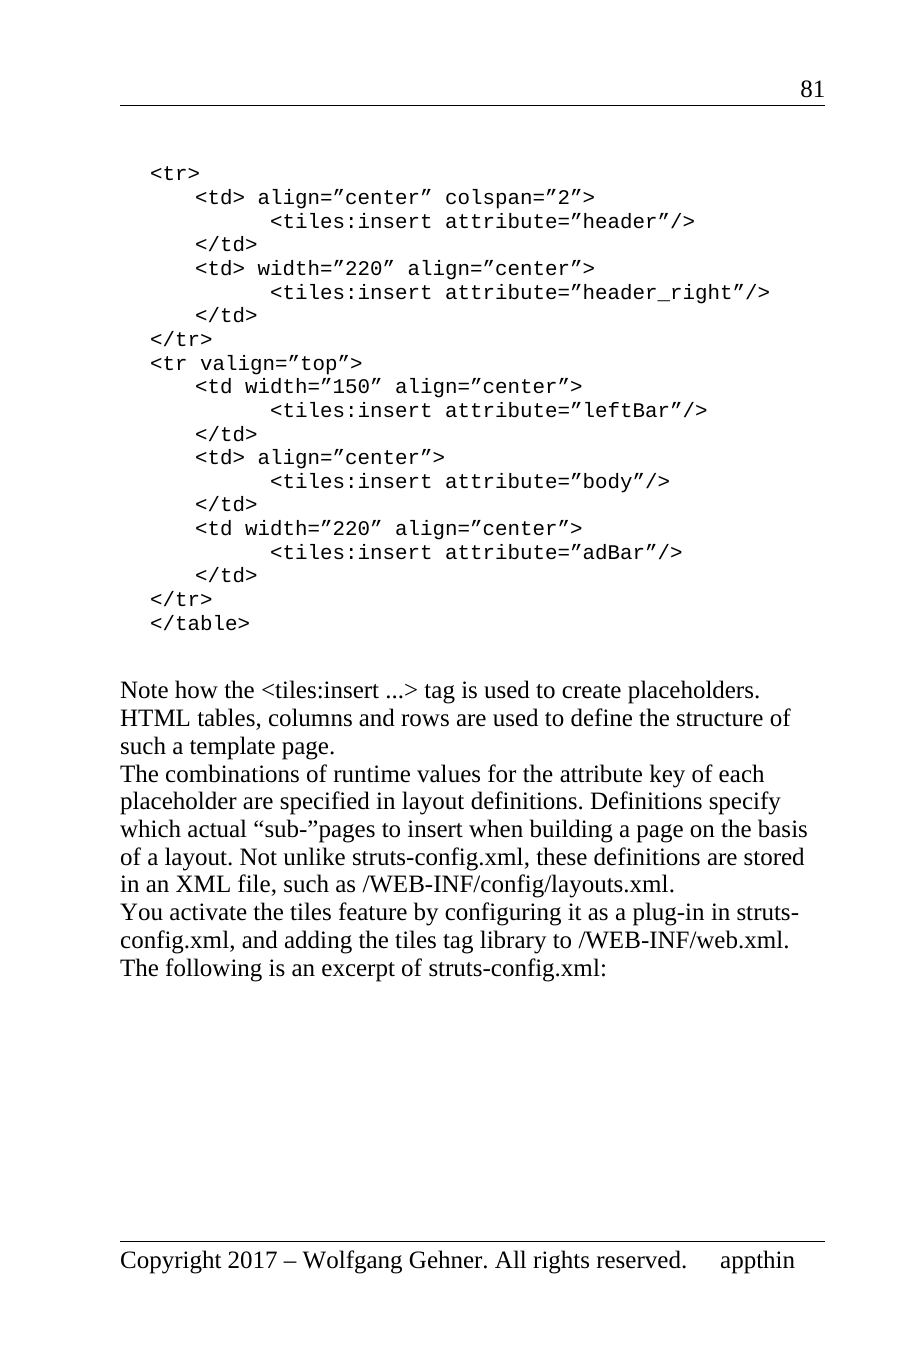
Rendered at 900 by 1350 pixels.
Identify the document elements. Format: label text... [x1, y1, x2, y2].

text You activate the tiles feature by configuring it as a plug-in in struts-config.xml, and adding the tiles tag library to /WEB-INF/web.xml. The following is an excerpt of struts-config.xml: [120, 898, 825, 981]
text Note how the <tiles:insert ...> tag is used to create placeholders. HTML tables, columns and rows are used to define the structure of such a template page. [120, 677, 825, 760]
text <tr> <td> align=”center” colspan=”2”> <tiles:insert attribute=”header”/> </td> <td> width=”220” align=”center”> <tiles:insert attribute=”header_right”/> </td> </tr> <tr valign=”top”> <td width=”150” align=”center”> <tiles:insert attribute=”leftBar”/> </td> <td> align=”center”> <tiles:insert attribute=”body”/> </td> <td width=”220” align=”center”> <tiles:insert attribute=”adBar”/> </td> </tr> </table> [150, 163, 825, 636]
text The combinations of runtime values for the attribute key of each placeholder are specified in layout definitions. Definitions specify which actual “sub-”pages to insert when building a page on the basis of a layout. Not unlike struts-config.xml, these definitions are stored in an XML file, such as /WEB-INF/config/layouts.xml. [120, 760, 825, 898]
